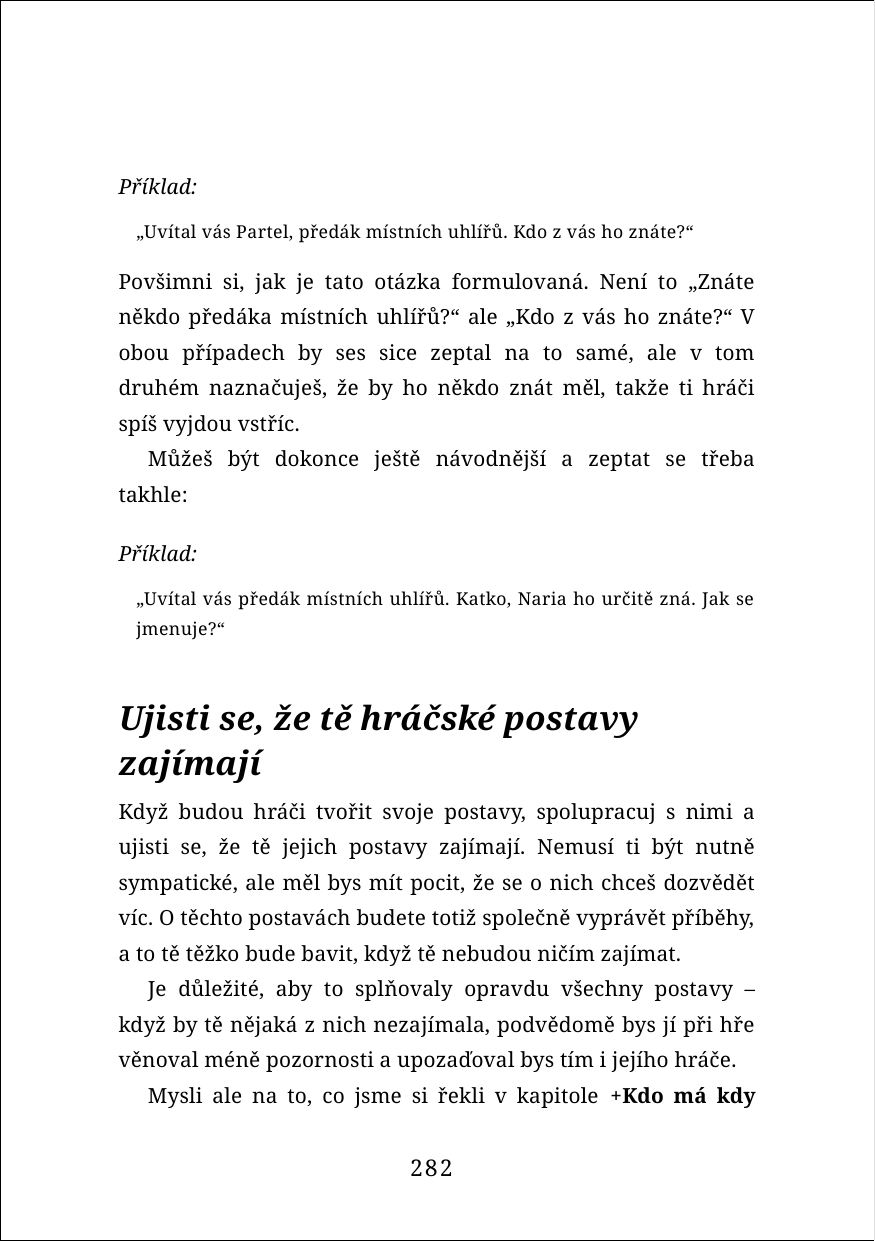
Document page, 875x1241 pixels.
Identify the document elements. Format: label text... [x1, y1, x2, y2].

subtitle Ujisti se, že tě hráčské postavy zajímají [118, 694, 756, 785]
text Povšimni si, jak je tato otázka formulovaná. Není to „Znáte někdo předáka místních uhlířů?“ ale „Kdo z vás ho znáte?“ V obou případech by ses sice zeptal na to samé, ale v tom druhém naznačuješ, že by ho někdo znát měl, takže ti hráči spíš vyjdou vstříc. Můžeš být dokonce ještě návodnější a zeptat se třeba takhle: [118, 267, 756, 508]
text „Uvítal vás Partel, předák místních uhlířů. Kdo z vás ho znáte?“ [136, 219, 756, 243]
text Příklad: [118, 539, 756, 568]
text Když budou hráči tvořit svoje postavy, spolupracuj s nimi a ujisti se, že tě jejich postavy zajímají. Nemusí ti být nutně sympatické, ale měl bys mít pocit, že se o nich chceš dozvědět víc. O těchto postavách budete totiž společně vyprávět příběhy, a to tě těžko bude bavit, když tě nebudou ničím zajímat. Je důležité, aby to splňovaly opravdu všechny postavy – když by tě nějaká z nich nezajímala, podvědomě bys jí při hře věnoval méně pozornosti a upozaďoval bys tím i jejího hráče. Mysli ale na to, co jsme si řekli v kapitole +Kdo má kdy [118, 797, 756, 1109]
text „Uvítal vás předák místních uhlířů. Katko, Naria ho určitě zná. Jak se jmenuje?“ [136, 587, 756, 641]
text Příklad: [118, 172, 756, 200]
